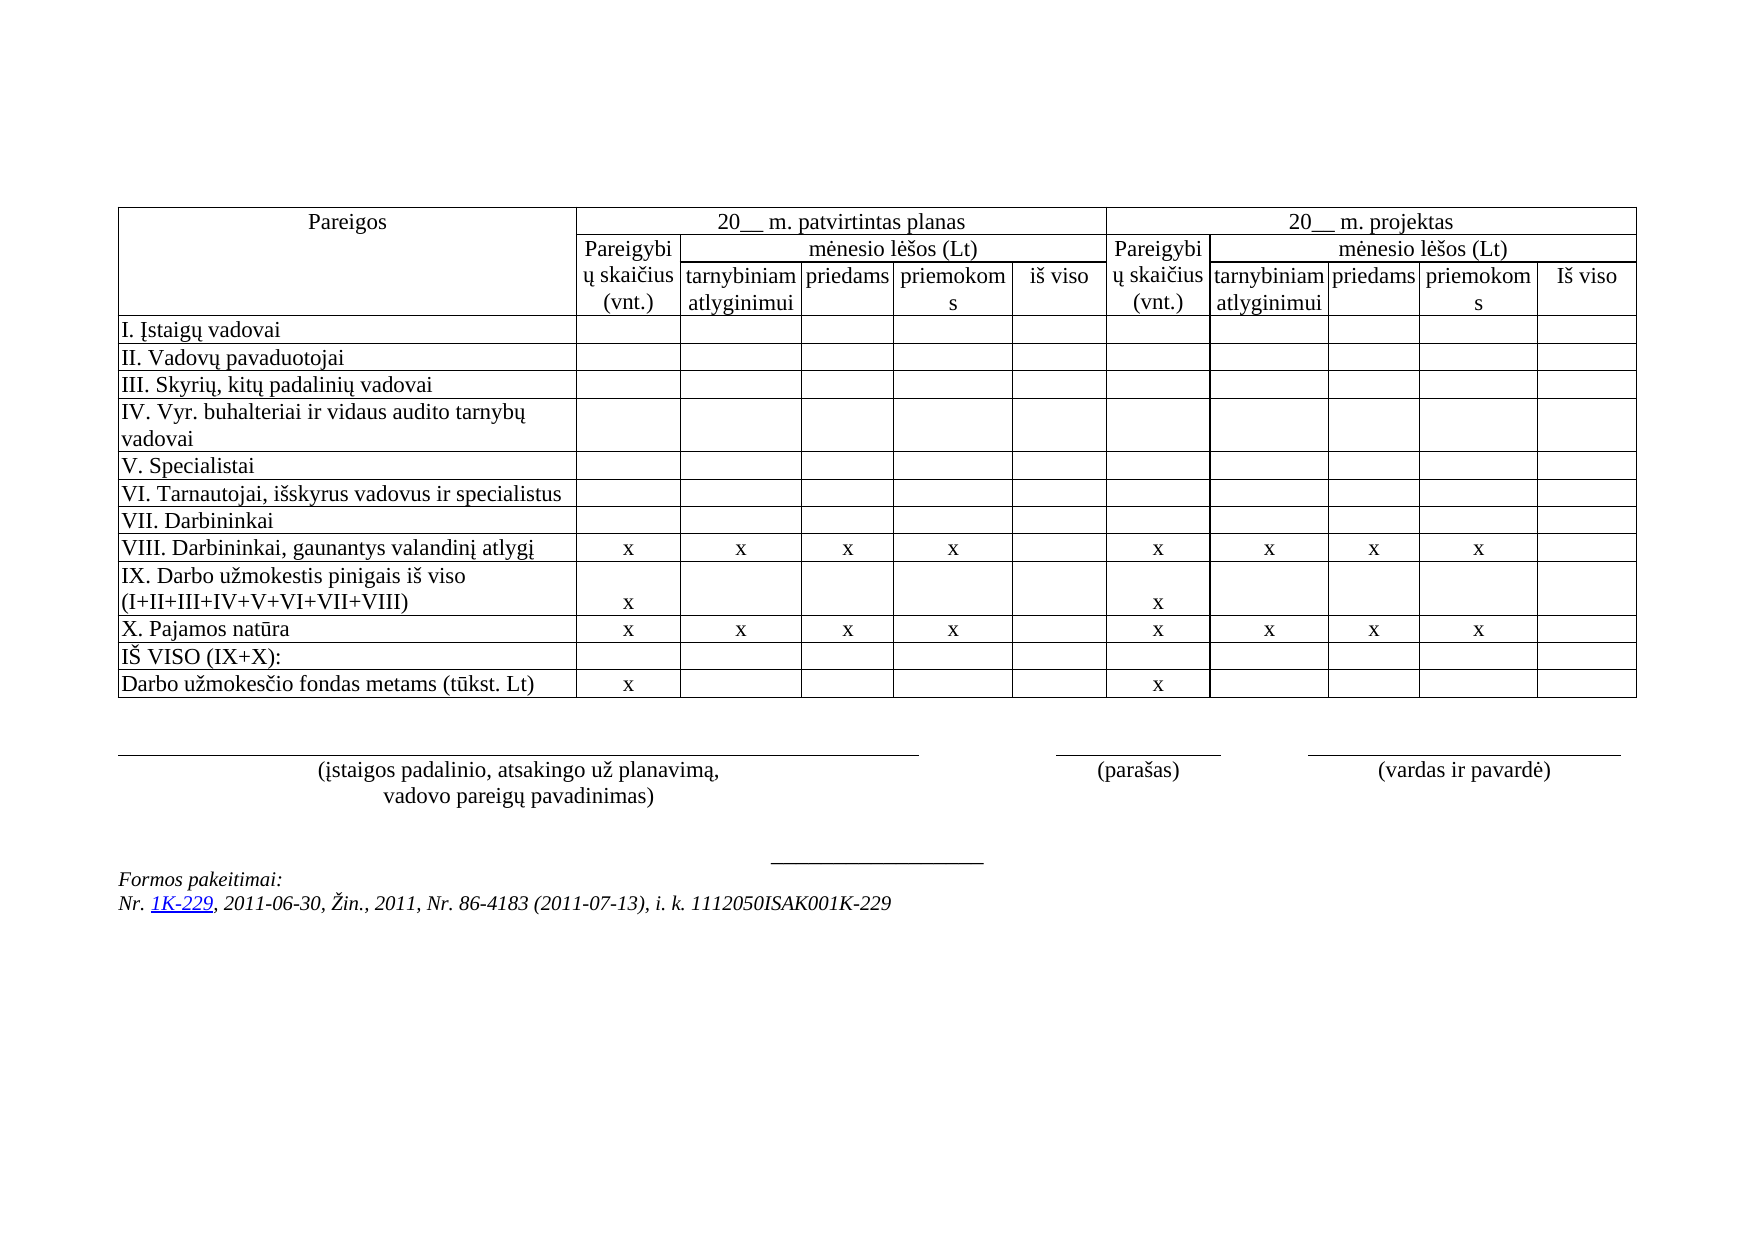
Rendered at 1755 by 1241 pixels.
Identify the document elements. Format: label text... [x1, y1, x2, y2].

table_cell [1538, 452, 1636, 478]
table_cell [1538, 316, 1636, 343]
table_header Pareigos [119, 208, 576, 315]
table_cell [1538, 344, 1636, 370]
table_cell [1538, 507, 1636, 533]
table_cell VII. Darbininkai [119, 507, 576, 533]
table_cell [1420, 344, 1537, 370]
table_header (įstaigos padalinio, atsakingo už planavimą, vadovo pareigų pavadinimas) [118, 756, 919, 809]
table_header [1221, 755, 1308, 809]
table_cell [1538, 480, 1636, 506]
table_cell Pareigybių skaičius (vnt.) [577, 235, 680, 315]
table_cell [1329, 480, 1419, 506]
table_cell Iš viso [1538, 263, 1636, 315]
table_cell x [577, 534, 680, 561]
table_cell [681, 399, 801, 451]
table_cell [894, 344, 1012, 370]
table_cell [1013, 562, 1106, 614]
table_cell [1329, 371, 1419, 397]
table_header 20__ m. projektas [1107, 208, 1636, 234]
table_cell [1329, 452, 1419, 478]
table_cell [802, 452, 893, 478]
table_cell x [1211, 616, 1328, 642]
table_cell x [681, 534, 801, 561]
table_cell [1107, 399, 1209, 451]
table_cell [1013, 344, 1106, 370]
table_cell [577, 507, 680, 533]
table_cell VI. Tarnautojai, išskyrus vadovus ir specialistus [119, 480, 576, 506]
table_header (vardas ir pavardė) [1308, 756, 1621, 809]
table_cell x [1420, 534, 1537, 561]
table_cell x [1211, 534, 1328, 561]
table_cell [802, 562, 893, 614]
table_cell x [1329, 534, 1419, 561]
table_cell [681, 344, 801, 370]
table_cell x [1107, 616, 1209, 642]
table_cell [577, 371, 680, 397]
table_cell [802, 399, 893, 451]
table_cell [1538, 616, 1636, 642]
table_cell x [577, 670, 680, 697]
table_cell [1211, 562, 1328, 614]
table_cell [1538, 643, 1636, 669]
table_cell priemokoms [894, 263, 1012, 315]
table_cell x [802, 534, 893, 561]
table_cell x [577, 562, 680, 614]
table_cell [894, 507, 1012, 533]
table_cell [1211, 399, 1328, 451]
table_cell tarnybiniam atlyginimui [681, 263, 801, 315]
table_cell x [681, 616, 801, 642]
table_cell [1211, 344, 1328, 370]
table_cell [1420, 480, 1537, 506]
table_cell [1538, 371, 1636, 397]
table_cell [894, 562, 1012, 614]
table_cell [681, 452, 801, 478]
table_cell IŠ VISO (IX+X): [119, 643, 576, 669]
table_cell priedams [802, 263, 893, 315]
table_cell [1420, 562, 1537, 614]
table_cell [1329, 643, 1419, 669]
table_cell [577, 643, 680, 669]
text Formos pakeitimai: [118, 866, 1636, 891]
text _________________ [118, 838, 1636, 866]
table_header (parašas) [1056, 756, 1221, 809]
table_cell [894, 316, 1012, 343]
table_cell I. Įstaigų vadovai [119, 316, 576, 343]
table_cell mėnesio lėšos (Lt) [681, 235, 1106, 261]
table_cell [1013, 534, 1106, 561]
table_header 20__ m. patvirtintas planas [577, 208, 1106, 234]
table_cell priemokoms [1420, 263, 1537, 315]
table_cell [1013, 399, 1106, 451]
table_cell II. Vadovų pavaduotojai [119, 344, 576, 370]
table_cell x [802, 616, 893, 642]
table_cell [1420, 507, 1537, 533]
table_cell priedams [1329, 263, 1419, 315]
table_cell IV. Vyr. buhalteriai ir vidaus audito tarnybų vadovai [119, 399, 576, 451]
table_cell x [894, 616, 1012, 642]
table_cell [1013, 371, 1106, 397]
table_cell [1107, 344, 1209, 370]
table_cell [1211, 507, 1328, 533]
table_cell [1538, 562, 1636, 614]
table_cell mėnesio lėšos (Lt) [1211, 235, 1636, 261]
table_cell [894, 643, 1012, 669]
table_cell [1013, 316, 1106, 343]
table_cell [681, 643, 801, 669]
table_cell x [1329, 616, 1419, 642]
table_cell [1107, 643, 1209, 669]
table_cell [1329, 316, 1419, 343]
table_cell [577, 344, 680, 370]
table_cell Darbo užmokesčio fondas metams (tūkst. Lt) [119, 670, 576, 697]
table_cell [802, 480, 893, 506]
table_cell IX. Darbo užmokestis pinigais iš viso (I+II+III+IV+V+VI+VII+VIII) [119, 562, 576, 614]
table_cell [1107, 452, 1209, 478]
table_cell [1420, 371, 1537, 397]
table_cell III. Skyrių, kitų padalinių vadovai [119, 371, 576, 397]
table_cell [1013, 643, 1106, 669]
table_cell [577, 452, 680, 478]
table_cell [802, 344, 893, 370]
table_cell [894, 371, 1012, 397]
table_cell [1013, 480, 1106, 506]
table_cell [1211, 452, 1328, 478]
table_cell [681, 507, 801, 533]
table_cell [681, 562, 801, 614]
table_cell [1329, 562, 1419, 614]
table_cell [577, 399, 680, 451]
table_cell [577, 480, 680, 506]
table_cell [1107, 371, 1209, 397]
table_cell [802, 643, 893, 669]
table_cell [1538, 399, 1636, 451]
table_cell x [894, 534, 1012, 561]
table_cell [1107, 316, 1209, 343]
table_cell [802, 371, 893, 397]
table_cell V. Specialistai [119, 452, 576, 478]
table_cell x [1107, 670, 1209, 697]
table_cell x [1107, 562, 1209, 614]
table_cell X. Pajamos natūra [119, 616, 576, 642]
table_cell [1329, 399, 1419, 451]
table_cell [1538, 670, 1636, 697]
table_cell [577, 316, 680, 343]
table_cell [1211, 480, 1328, 506]
table_cell [1329, 344, 1419, 370]
table_cell [1211, 316, 1328, 343]
table_cell [1211, 670, 1328, 697]
table_cell [1013, 507, 1106, 533]
table_cell [894, 452, 1012, 478]
table_cell VIII. Darbininkai, gaunantys valandinį atlygį [119, 534, 576, 561]
table_cell Pareigybių skaičius (vnt.) [1107, 235, 1209, 315]
table_cell [1211, 371, 1328, 397]
table_cell [1420, 316, 1537, 343]
table_cell x [1420, 616, 1537, 642]
table_header [919, 755, 1056, 809]
table_cell [1013, 670, 1106, 697]
table_cell [802, 670, 893, 697]
table_cell [681, 480, 801, 506]
table_cell iš viso [1013, 263, 1106, 315]
table_cell [681, 316, 801, 343]
table_cell [1420, 643, 1537, 669]
text Nr. 1K-229, 2011-06-30, Žin., 2011, Nr. 86-4183 (2011-07-13), i. k. 1112050ISAK001K-229 [118, 891, 1636, 914]
table_cell [1013, 616, 1106, 642]
table_cell [1420, 399, 1537, 451]
table_cell [1329, 507, 1419, 533]
table_cell [1107, 507, 1209, 533]
table_cell tarnybiniam atlyginimui [1211, 263, 1328, 315]
table_cell [1420, 670, 1537, 697]
table_cell [1013, 452, 1106, 478]
table_cell [1329, 670, 1419, 697]
table_cell [894, 399, 1012, 451]
table_cell [1538, 534, 1636, 561]
table_cell [1107, 480, 1209, 506]
table_cell [1211, 643, 1328, 669]
table_cell [802, 507, 893, 533]
table_cell x [1107, 534, 1209, 561]
table_cell [894, 670, 1012, 697]
table_cell [681, 371, 801, 397]
table_cell [681, 670, 801, 697]
table_cell [1420, 452, 1537, 478]
table_cell [894, 480, 1012, 506]
table_cell [802, 316, 893, 343]
table_cell x [577, 616, 680, 642]
